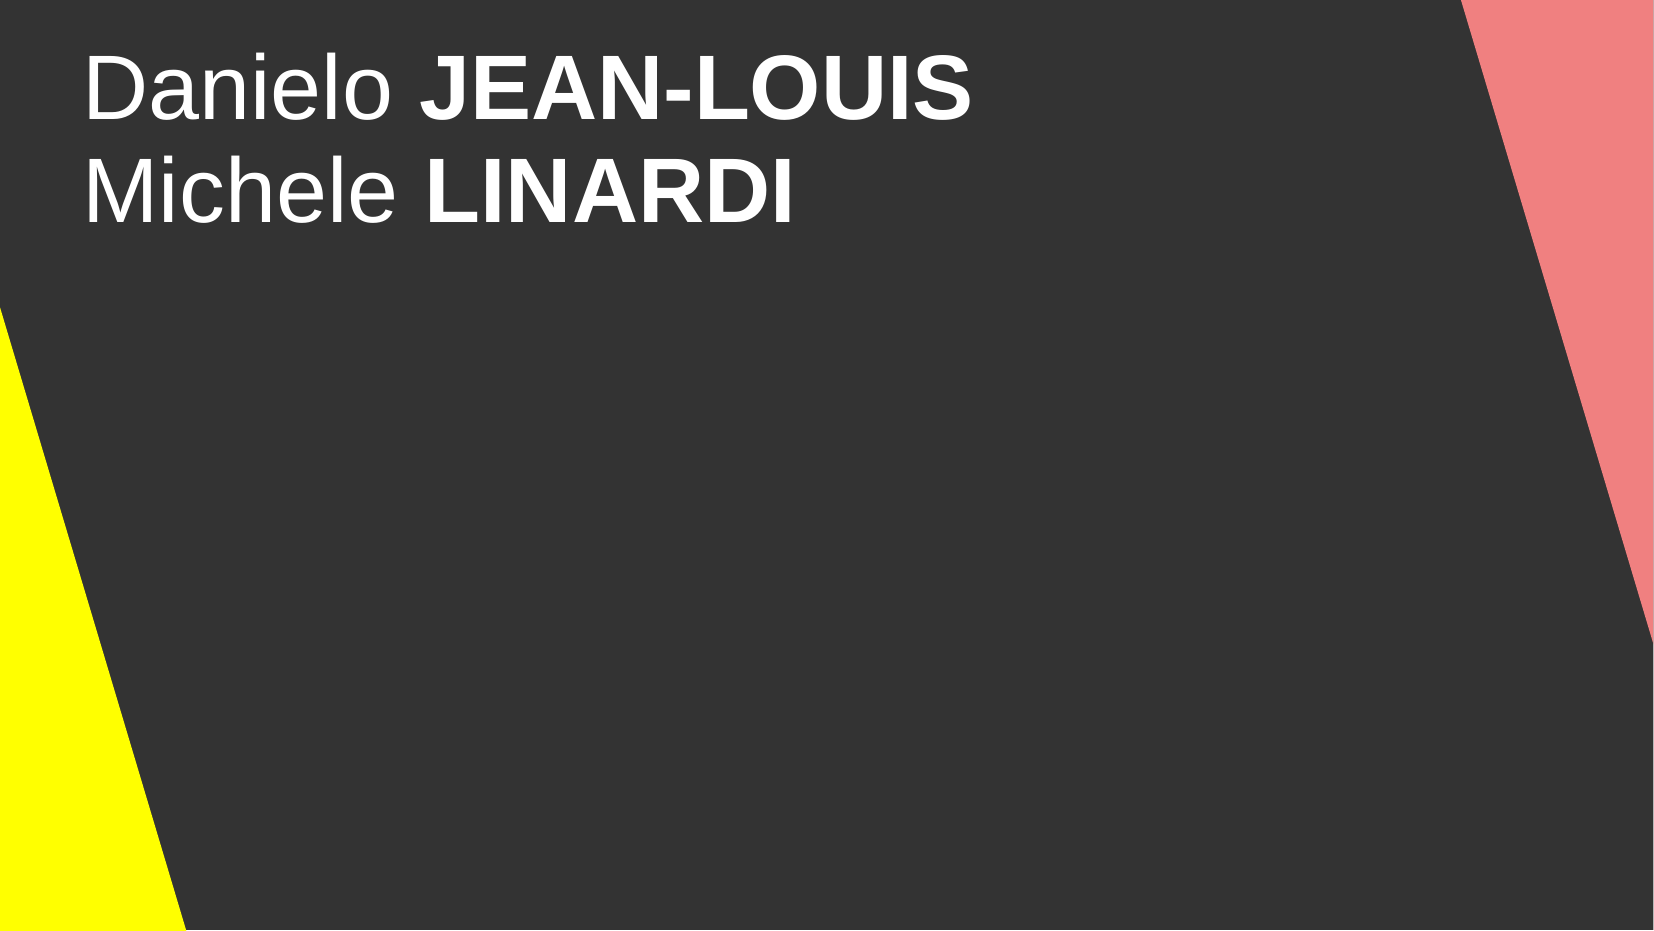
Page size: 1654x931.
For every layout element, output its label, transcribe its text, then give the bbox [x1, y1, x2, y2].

text_box [1460, 0, 1654, 647]
subtitle Danielo JEAN-LOUIS Michele LINARDI [82, 36, 1571, 758]
text_box [0, 307, 187, 931]
